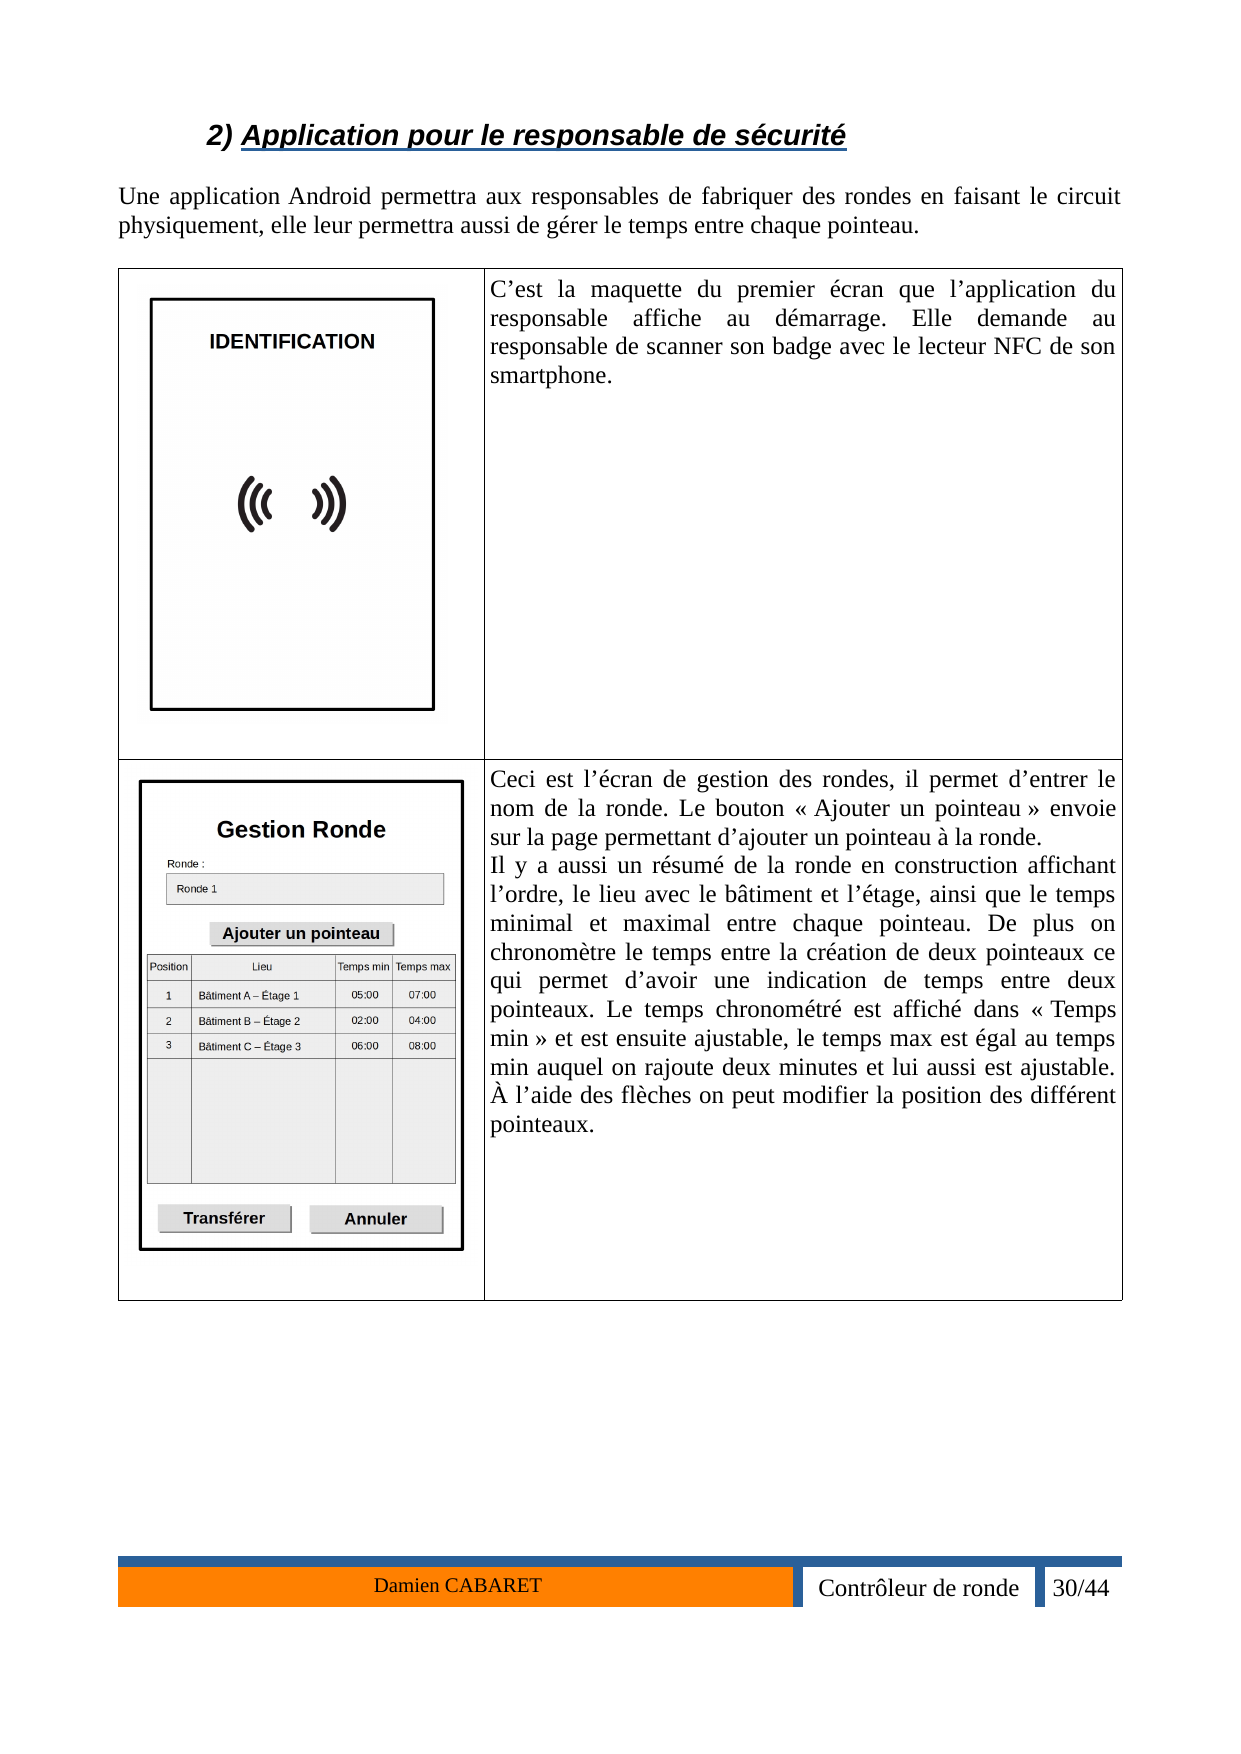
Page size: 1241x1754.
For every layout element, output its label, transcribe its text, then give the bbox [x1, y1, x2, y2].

text Une application Android permettra aux responsables de fabriquer des rondes en faisant le circuit physiquement, elle leur permettra aussi de gérer le temps entre chaque pointeau. [118, 181, 1122, 239]
table_header [119, 269, 484, 758]
table_cell Ceci est l’écran de gestion des rondes, il permet d’entrer le nom de la ronde. Le bouton « Ajouter un pointeau » envoie sur la page permettant d’ajouter un pointeau à la ronde. Il y a aussi un résumé de la ronde en construction affichant l’ordre, le lieu avec le bâtiment et l’étage, ainsi que le temps minimal et maximal entre chaque pointeau. De plus on chronomètre le temps entre la création de deux pointeaux ce qui permet d’avoir une indication de temps entre deux pointeaux. Le temps chronométré est affiché dans « Temps min » et est ensuite ajustable, le temps max est égal au temps min auquel on rajoute deux minutes et lui aussi est ajustable. À l’aide des flèches on peut modifier la position des différent pointeaux. [485, 760, 1122, 1300]
table_cell [119, 760, 484, 1300]
subtitle Application pour le responsable de sécurité [118, 118, 1122, 152]
picture [136, 284, 448, 724]
table_header C’est la maquette du premier écran que l’application du responsable affiche au démarrage. Elle demande au responsable de scanner son badge avec le lecteur NFC de son smartphone. [485, 269, 1122, 758]
picture [123, 764, 479, 1266]
